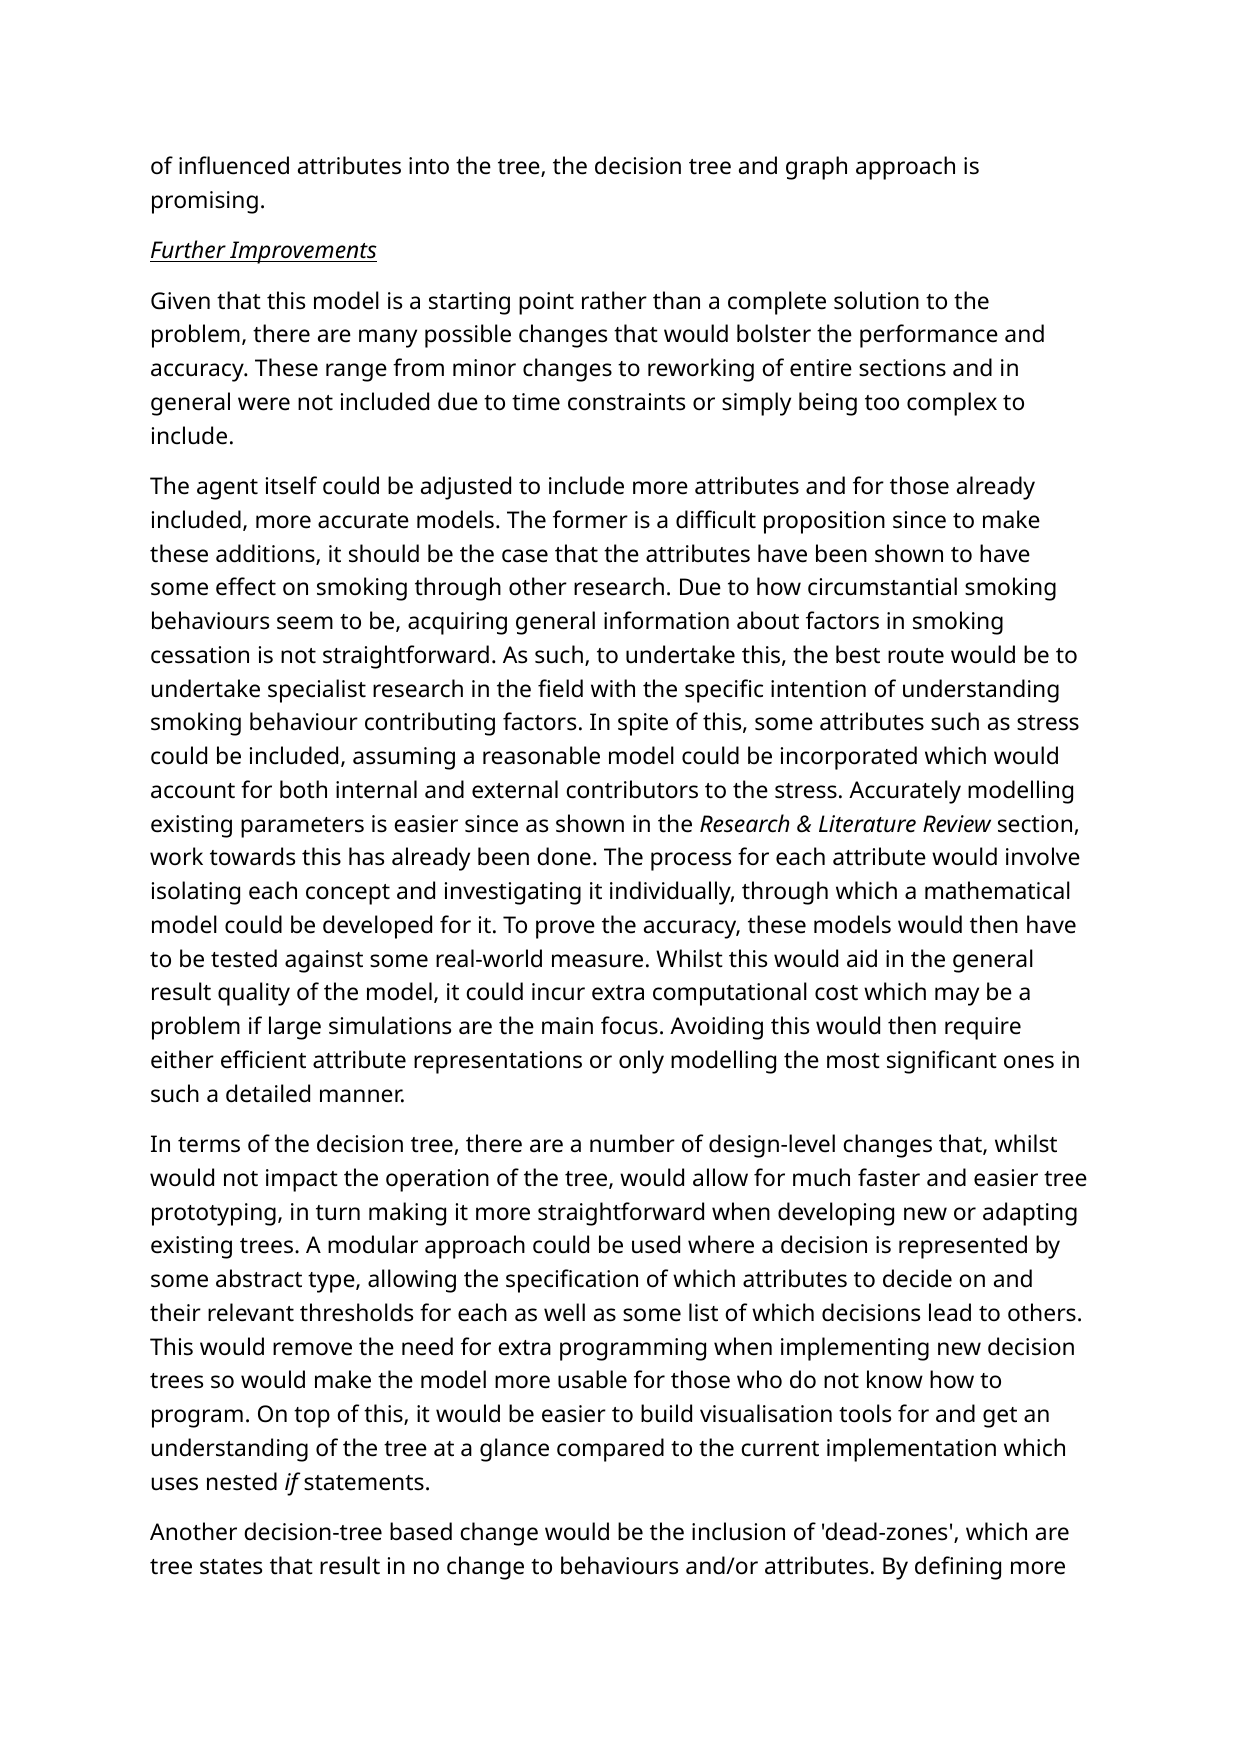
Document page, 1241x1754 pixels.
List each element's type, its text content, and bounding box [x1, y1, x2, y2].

text In terms of the decision tree, there are a number of design-level changes that, whilst would not impact the operation of the tree, would allow for much faster and easier tree prototyping, in turn making it more straightforward when developing new or adapting existing trees. A modular approach could be used where a decision is represented by some abstract type, allowing the specification of which attributes to decide on and their relevant thresholds for each as well as some list of which decisions lead to others. This would remove the need for extra programming when implementing new decision trees so would make the model more usable for those who do not know how to program. On top of this, it would be easier to build visualisation tools for and get an understanding of the tree at a glance compared to the current implementation which uses nested if statements. [150, 1128, 1090, 1497]
text Given that this model is a starting point rather than a complete solution to the problem, there are many possible changes that would bolster the performance and accuracy. These range from minor changes to reworking of entire sections and in general were not included due to time constraints or simply being too complex to include. [150, 284, 1090, 451]
text Further Improvements [150, 234, 1090, 265]
text The agent itself could be adjusted to include more attributes and for those already included, more accurate models. The former is a difficult proposition since to make these additions, it should be the case that the attributes have been shown to have some effect on smoking through other research. Due to how circumstantial smoking behaviours seem to be, acquiring general information about factors in smoking cessation is not straightforward. As such, to undertake this, the best route would be to undertake specialist research in the field with the specific intention of understanding smoking behaviour contributing factors. In spite of this, some attributes such as stress could be included, assuming a reasonable model could be incorporated which would account for both internal and external contributors to the stress. Accurately modelling existing parameters is easier since as shown in the Research & Literature Review section, work towards this has already been done. The process for each attribute would involve isolating each concept and investigating it individually, through which a mathematical model could be developed for it. To prove the accuracy, these models would then have to be tested against some real-world measure. Whilst this would aid in the general result quality of the model, it could incur extra computational cost which may be a problem if large simulations are the main focus. Avoiding this would then require either efficient attribute representations or only modelling the most significant ones in such a detailed manner. [150, 470, 1090, 1109]
text Another decision-tree based change would be the inclusion of 'dead-zones', which are tree states that result in no change to behaviours and/or attributes. By defining more [150, 1516, 1090, 1581]
text of influenced attributes into the tree, the decision tree and graph approach is promising. [150, 150, 1090, 215]
